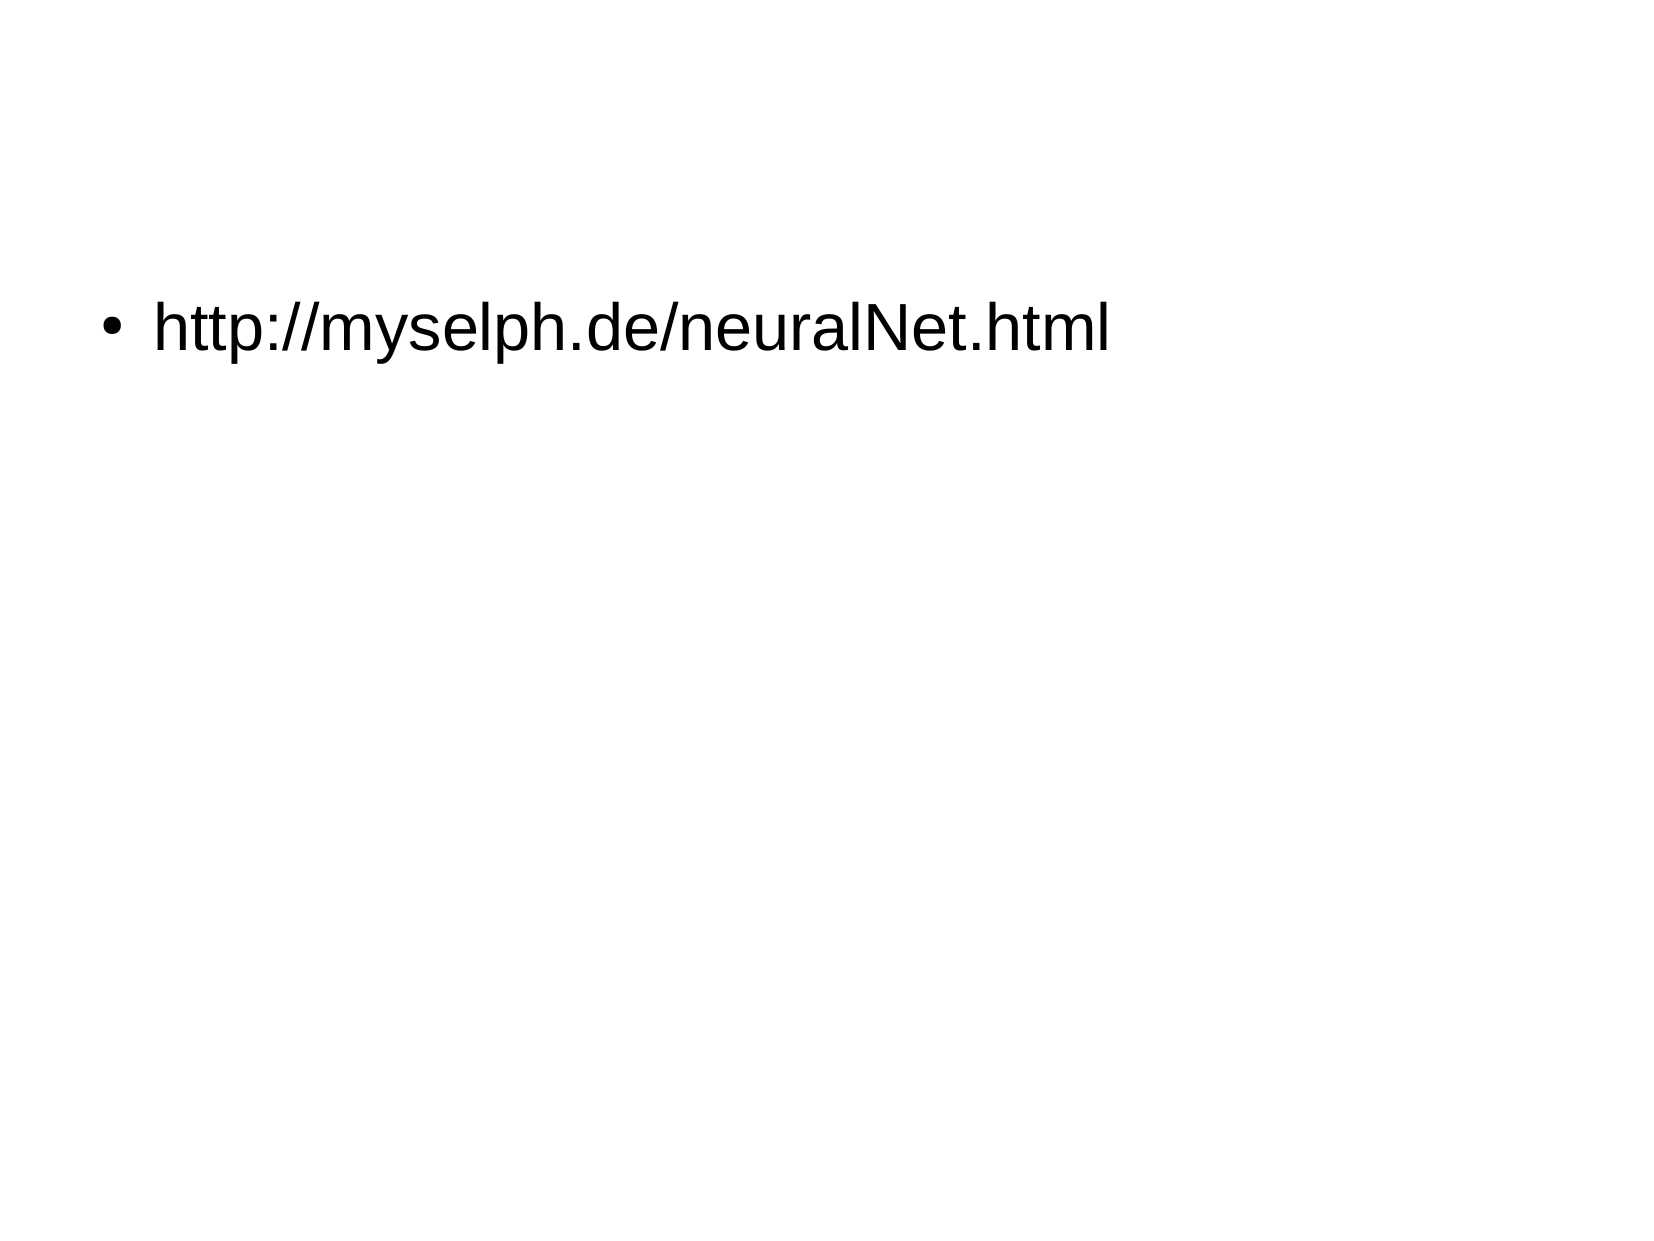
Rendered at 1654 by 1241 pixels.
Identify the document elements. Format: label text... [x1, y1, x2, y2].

list http://myselph.de/neuralNet.html [82, 290, 1571, 1010]
